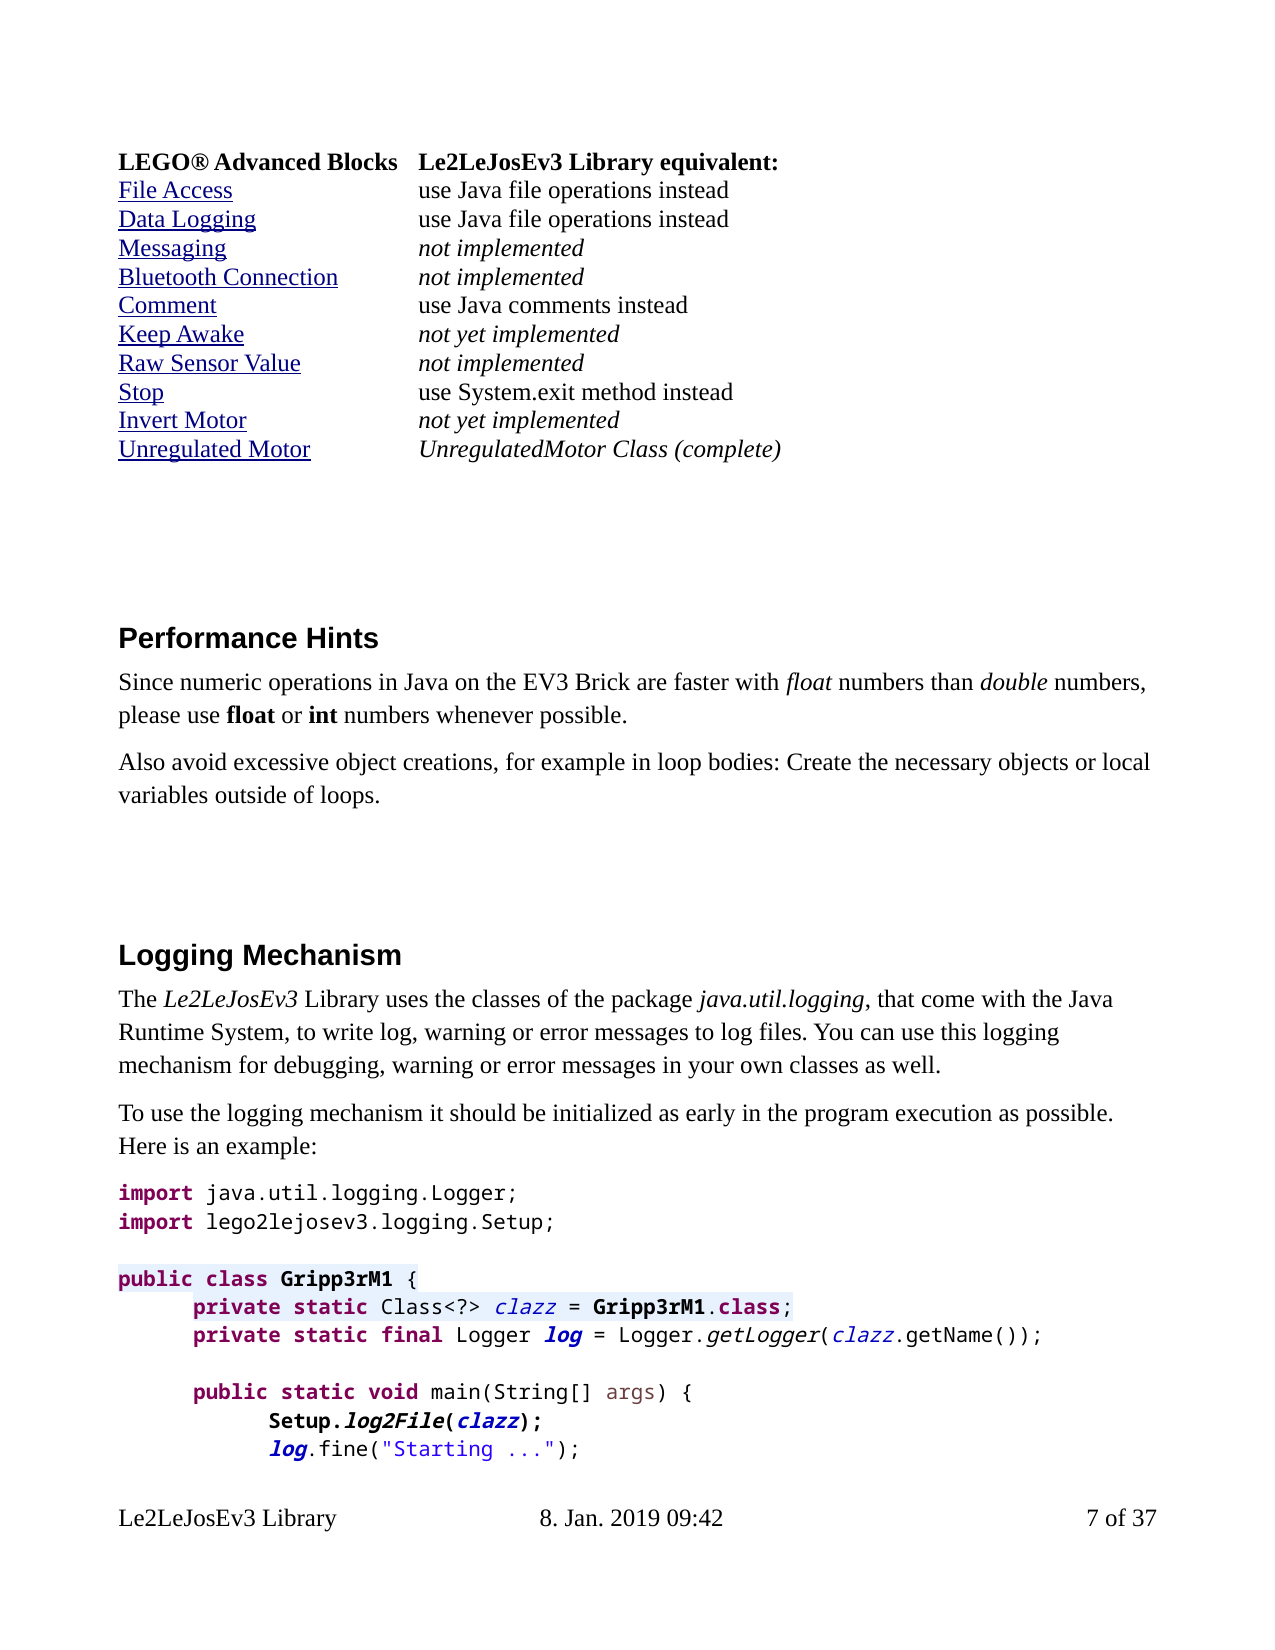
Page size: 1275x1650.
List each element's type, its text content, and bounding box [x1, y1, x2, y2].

subtitle Logging Mechanism [118, 938, 1157, 972]
text Bluetooth Connection not implemented [118, 262, 1157, 291]
subtitle Performance Hints [118, 621, 1157, 654]
text private static final Logger log = Logger.getLogger(clazz.getName()); [118, 1321, 1157, 1349]
text Setup.log2File(clazz); [118, 1406, 1157, 1434]
text File Access use Java file operations instead [118, 176, 1157, 204]
text Since numeric operations in Java on the EV3 Brick are faster with float numbers than double numbers, please use float or int numbers whenever possible. [118, 667, 1157, 728]
text Invert Motor not yet implemented [118, 406, 1157, 434]
text import lego2lejosev3.logging.Setup; [118, 1207, 1157, 1235]
text private static Class<?> clazz = Gripp3rM1.class; [118, 1292, 1157, 1321]
text LEGO® Advanced Blocks Le2LeJosEv3 Library equivalent: [118, 118, 1157, 176]
text import java.util.logging.Logger; [118, 1178, 1157, 1207]
text Data Logging use Java file operations instead [118, 204, 1157, 233]
text public static void main(String[] args) { [118, 1377, 1157, 1406]
text To use the logging mechanism it should be initialized as early in the program execution as possible. Here is an example: [118, 1098, 1157, 1159]
text Unregulated Motor UnregulatedMotor Class (complete) [118, 434, 1157, 463]
text The Le2LeJosEv3 Library uses the classes of the package java.util.logging, that come with the Java Runtime System, to write log, warning or error messages to log files. You can use this logging mechanism for debugging, warning or error messages in your own classes as well. [118, 984, 1157, 1079]
text Messaging not implemented [118, 233, 1157, 262]
text Keep Awake not yet implemented [118, 319, 1157, 348]
text Stop use System.exit method instead [118, 377, 1157, 406]
text Comment use Java comments instead [118, 291, 1157, 319]
text Raw Sensor Value not implemented [118, 348, 1157, 377]
text Also avoid excessive object creations, for example in loop bodies: Create the necessary objects or local variables outside of loops. [118, 747, 1157, 809]
text public class Gripp3rM1 { [118, 1264, 1157, 1292]
text log.fine("Starting ..."); [118, 1434, 1157, 1463]
